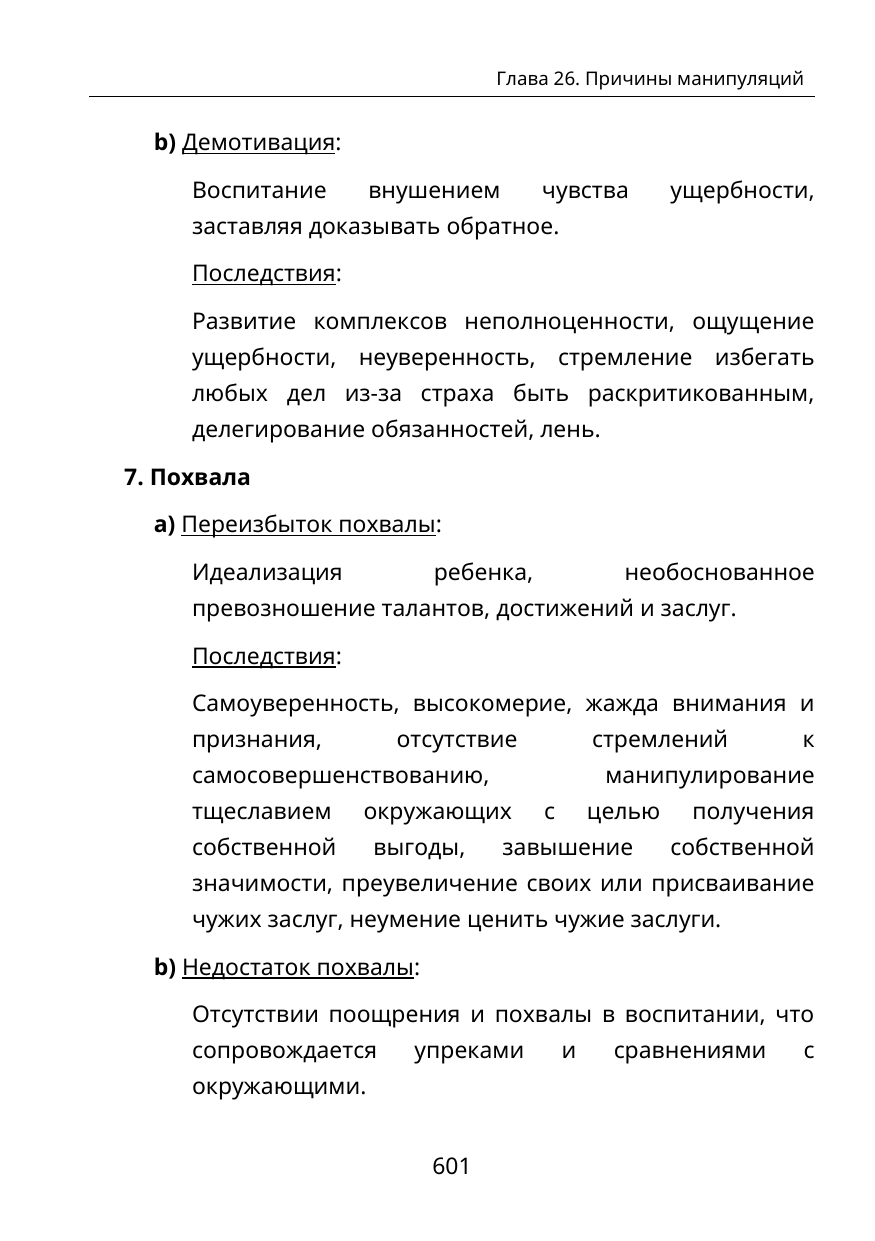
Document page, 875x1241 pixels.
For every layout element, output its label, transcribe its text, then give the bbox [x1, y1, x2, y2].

list Демотивация: [148, 126, 815, 157]
list Похвала [118, 461, 815, 492]
list Отсутствии поощрения и похвалы в воспитании, что сопровождается упреками и сравнениями с окружающими. [148, 998, 815, 1102]
list Последствия: [148, 640, 815, 671]
list Воспитание внушением чувства ущербности, заставляя доказывать обратное. [148, 174, 815, 241]
list Самоуверенность, высокомерие, жажда внимания и признания, отсутствие стремлений к самосовершенствованию, манипулирование тщеславием окружающих с целью получения собственной выгоды, завышение собственной значимости, преувеличение своих или присваивание чужих заслуг, неумение ценить чужие заслуги. [148, 687, 815, 934]
list Развитие комплексов неполноценности, ощущение ущербности, неуверенность, стремление избегать любых дел из-за страха быть раскритикованным, делегирование обязанностей, лень. [148, 305, 815, 444]
list Переизбыток похвалы: [148, 508, 815, 539]
list Идеализация ребенка, необоснованное превозношение талантов, достижений и заслуг. [148, 556, 815, 623]
list Последствия: [148, 257, 815, 289]
list Недостаток похвалы: [148, 951, 815, 982]
